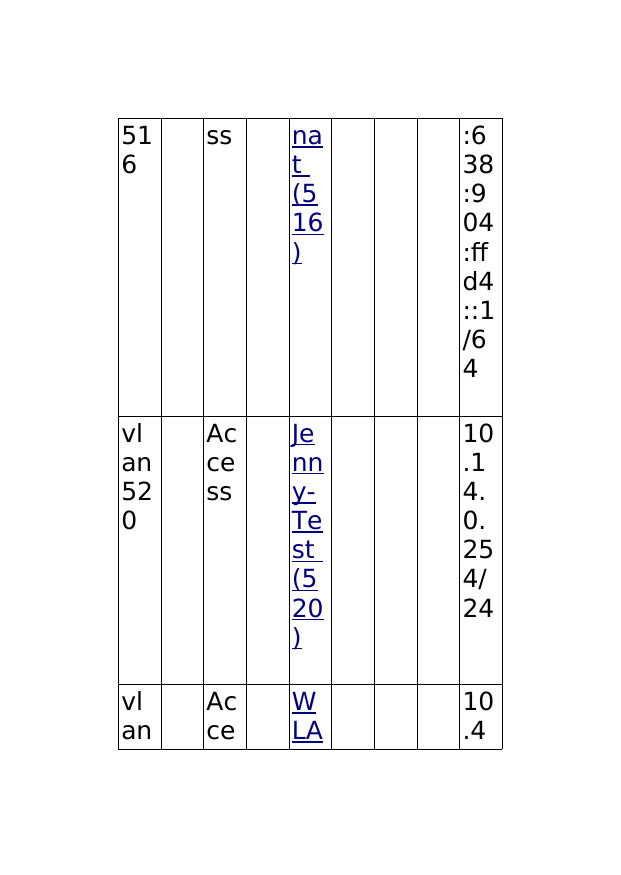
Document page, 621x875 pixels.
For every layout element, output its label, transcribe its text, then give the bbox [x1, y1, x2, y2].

table_cell [375, 417, 417, 684]
table_cell [418, 685, 459, 748]
table_cell [332, 685, 374, 748]
table_cell [418, 417, 459, 684]
table_cell [375, 119, 417, 416]
table_cell 10.14.0.254/24 [460, 417, 502, 684]
table_cell 516 [119, 119, 161, 416]
table_cell [162, 119, 203, 416]
table_cell Access [204, 417, 246, 684]
table_cell vlan520 [119, 417, 161, 684]
table_cell [247, 417, 289, 684]
table_cell [247, 685, 289, 748]
table_cell [162, 417, 203, 684]
table_cell [418, 119, 459, 416]
table_cell [375, 685, 417, 748]
table_cell vlan [119, 685, 161, 748]
table_cell ss [204, 119, 246, 416]
table_cell :638:904:ffd4::1/64 [460, 119, 502, 416]
table_cell nat (516) [290, 119, 331, 416]
table_cell Acce [204, 685, 246, 748]
table_cell [332, 119, 374, 416]
table_cell [247, 119, 289, 416]
table_cell [332, 417, 374, 684]
table_cell Jenny-Test (520) [290, 417, 331, 684]
table_cell [162, 685, 203, 748]
table_cell WLA [290, 685, 331, 748]
table_cell 10.4 [460, 685, 502, 748]
